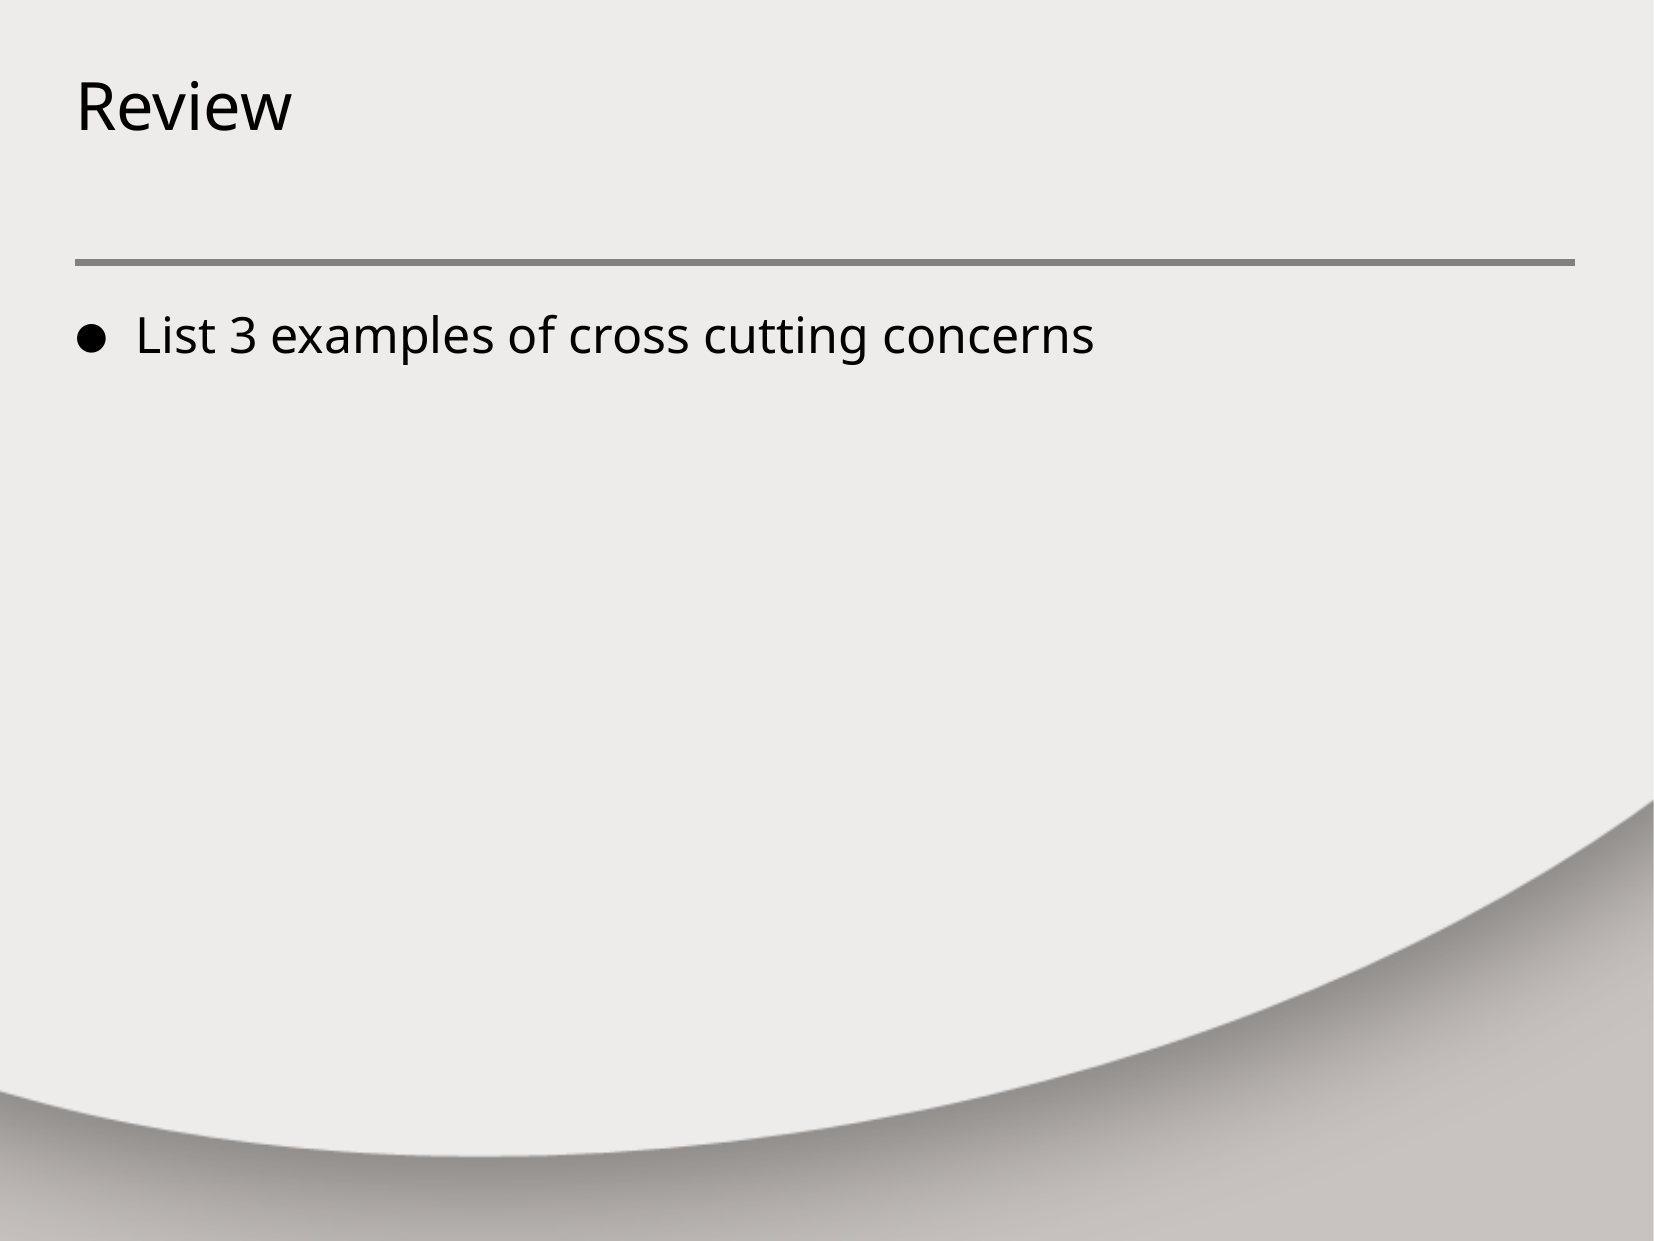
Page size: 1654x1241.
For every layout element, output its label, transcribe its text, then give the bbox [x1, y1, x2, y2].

title Review [75, 75, 1576, 226]
list List 3 examples of cross cutting concerns [75, 300, 1576, 1163]
picture [0, 0, 1654, 1241]
